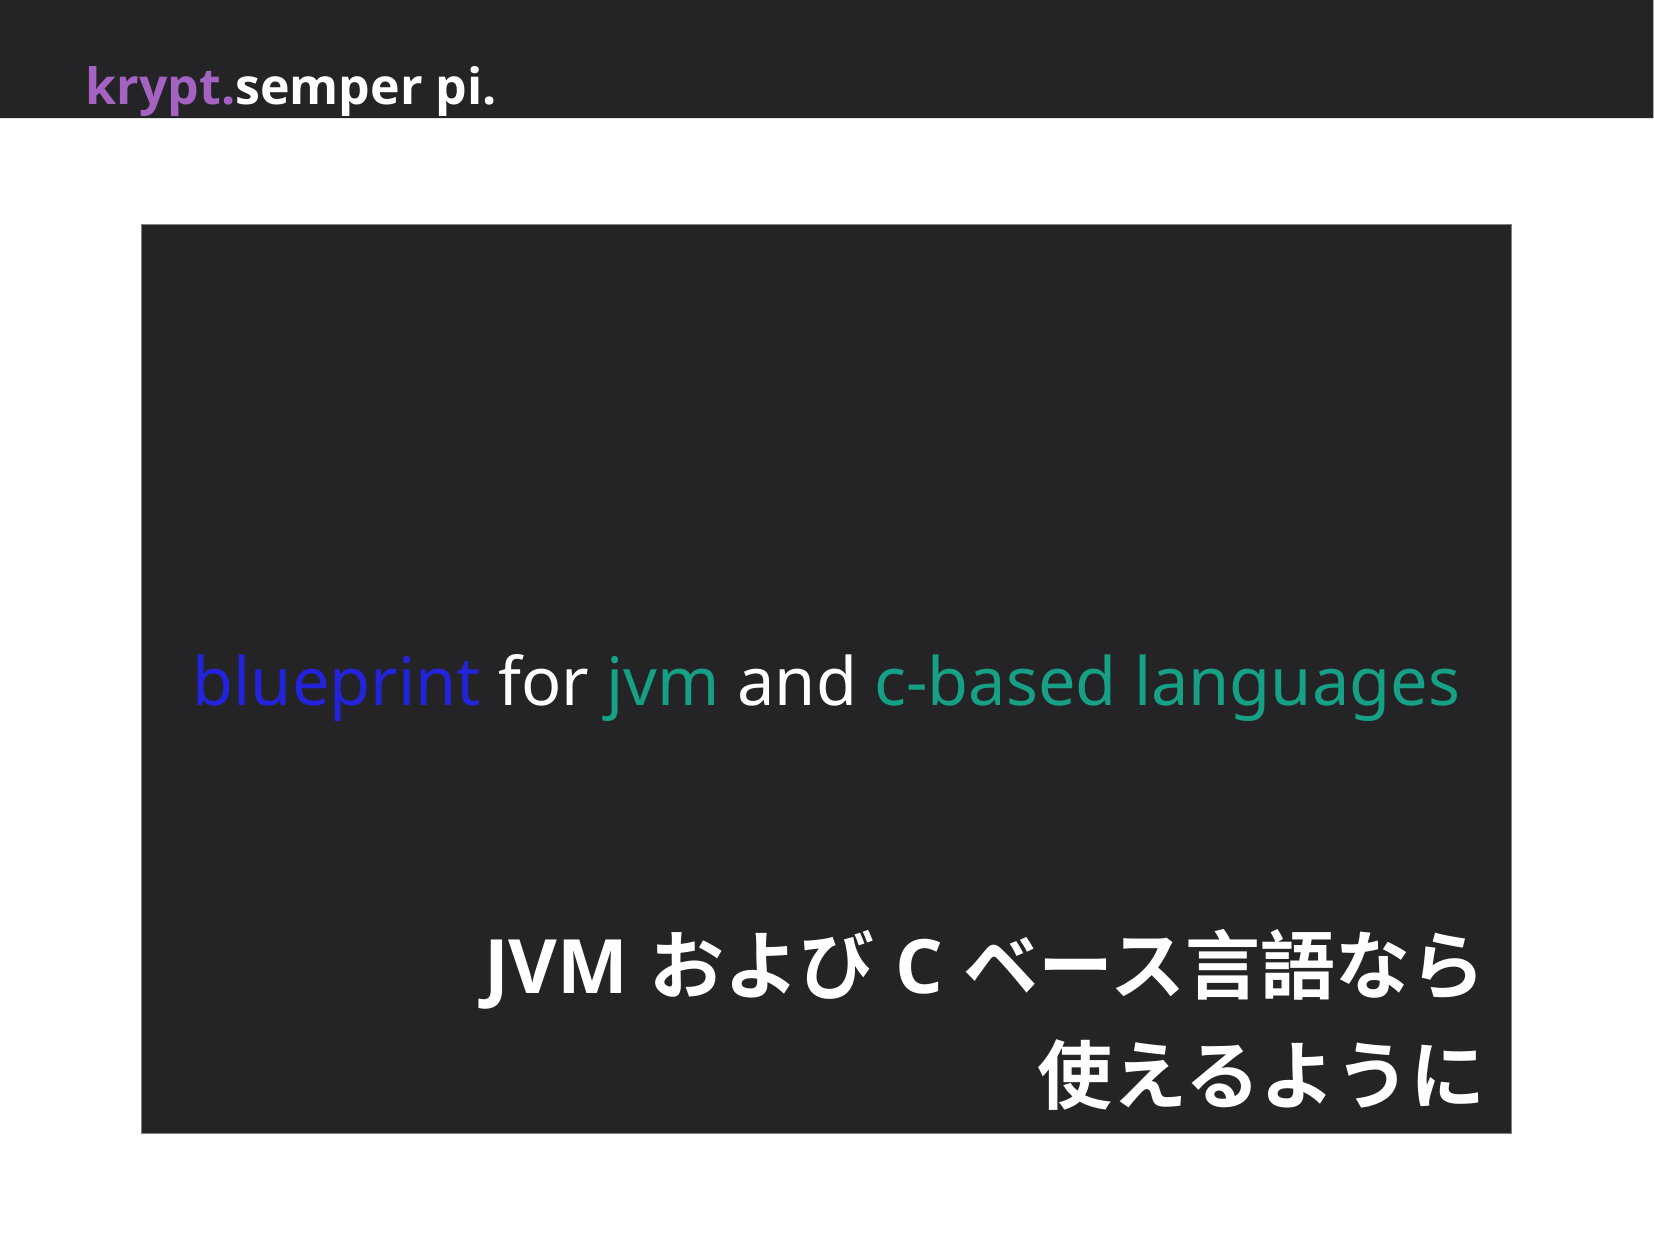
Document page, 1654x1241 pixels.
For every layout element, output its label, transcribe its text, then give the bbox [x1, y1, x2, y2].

text_box [0, 0, 1654, 119]
text_box krypt.semper pi. [70, 43, 544, 119]
text_box JVMおよびCベース言語なら 使えるように [153, 909, 1501, 1123]
text_box blueprint for jvm and c-based languages [141, 224, 1512, 1134]
